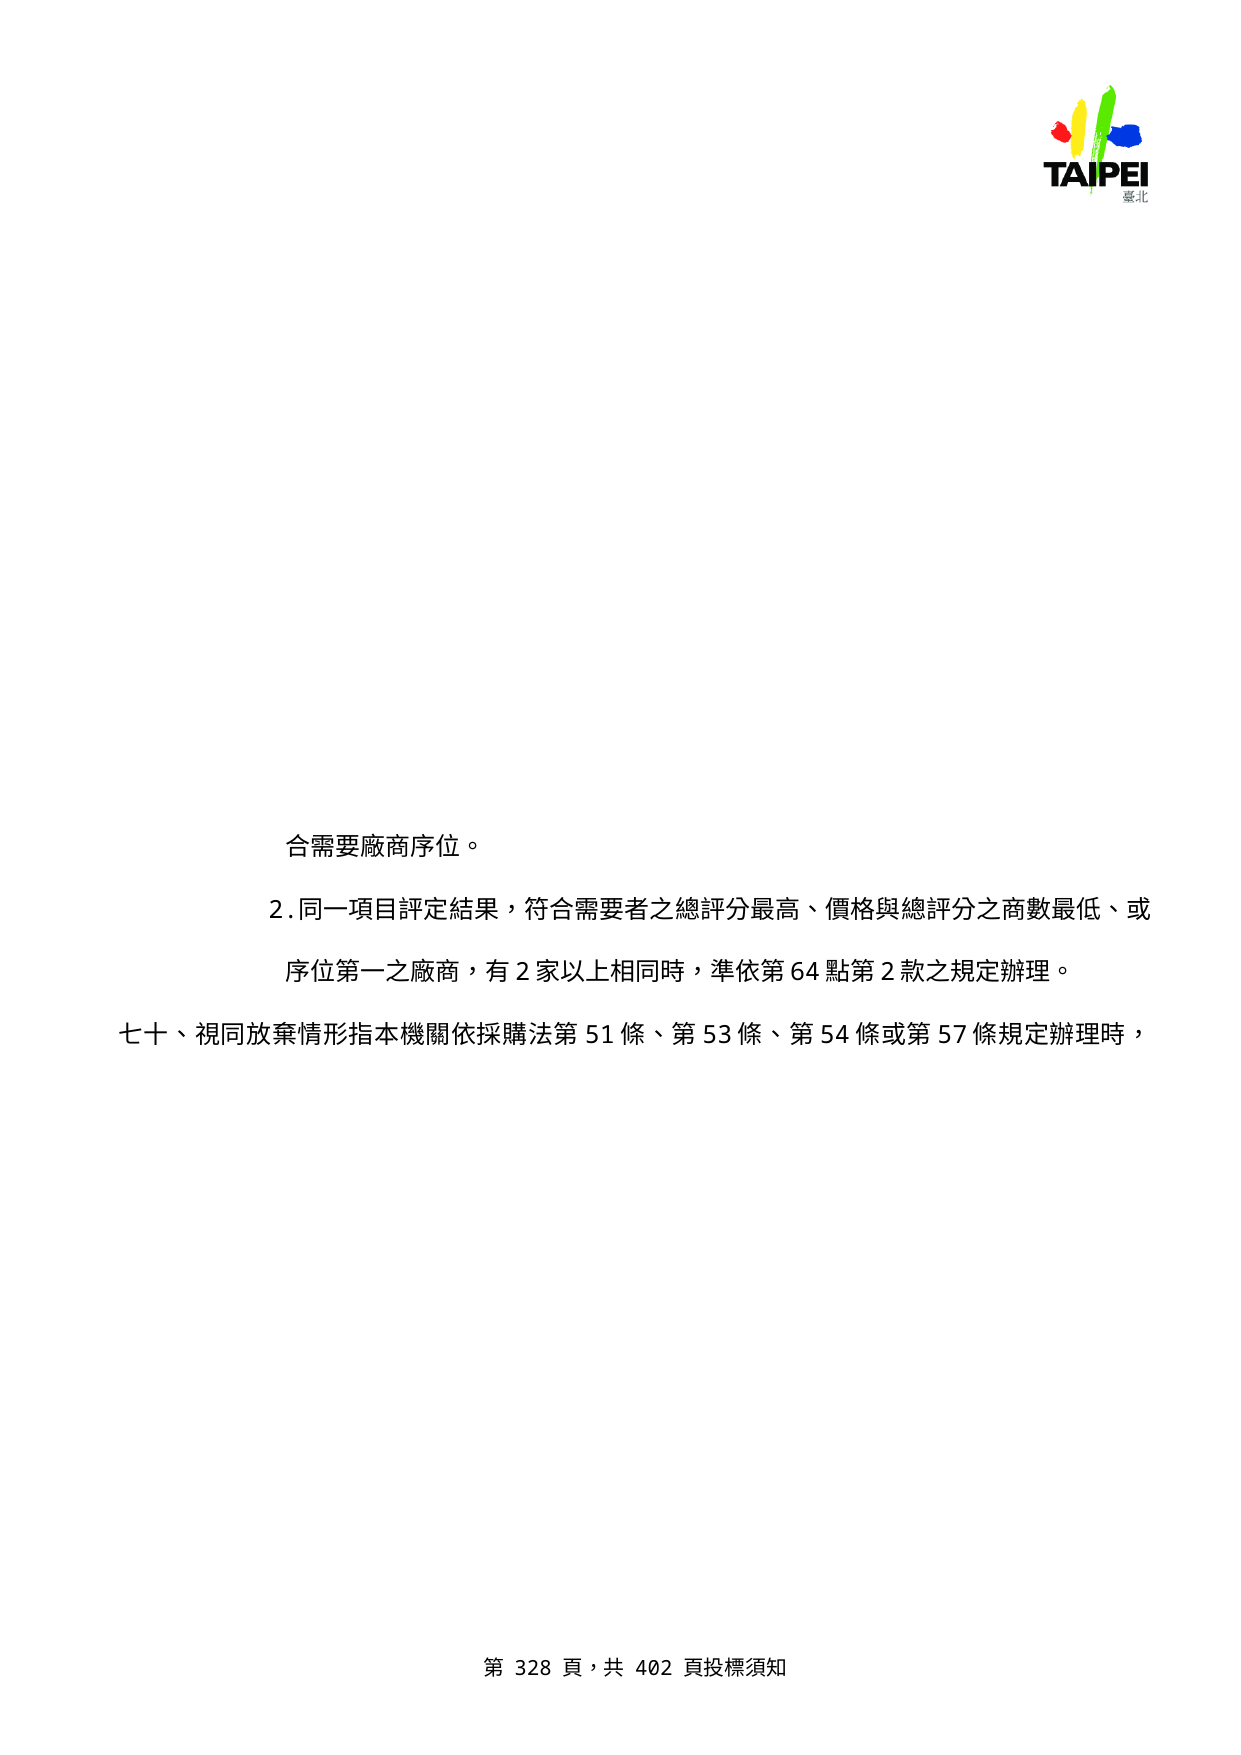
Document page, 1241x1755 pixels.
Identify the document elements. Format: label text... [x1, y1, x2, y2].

text 合需要廠商序位。 [268, 803, 1152, 866]
text 七十、視同放棄情形指本機關依採購法第51條、第53條、第54條或第57條規定辦理時， [118, 991, 1152, 1053]
text 2.同一項目評定結果，符合需要者之總評分最高、價格與總評分之商數最低、或序位第一之廠商，有2家以上相同時，準依第64點第2款之規定辦理。 [268, 866, 1152, 991]
